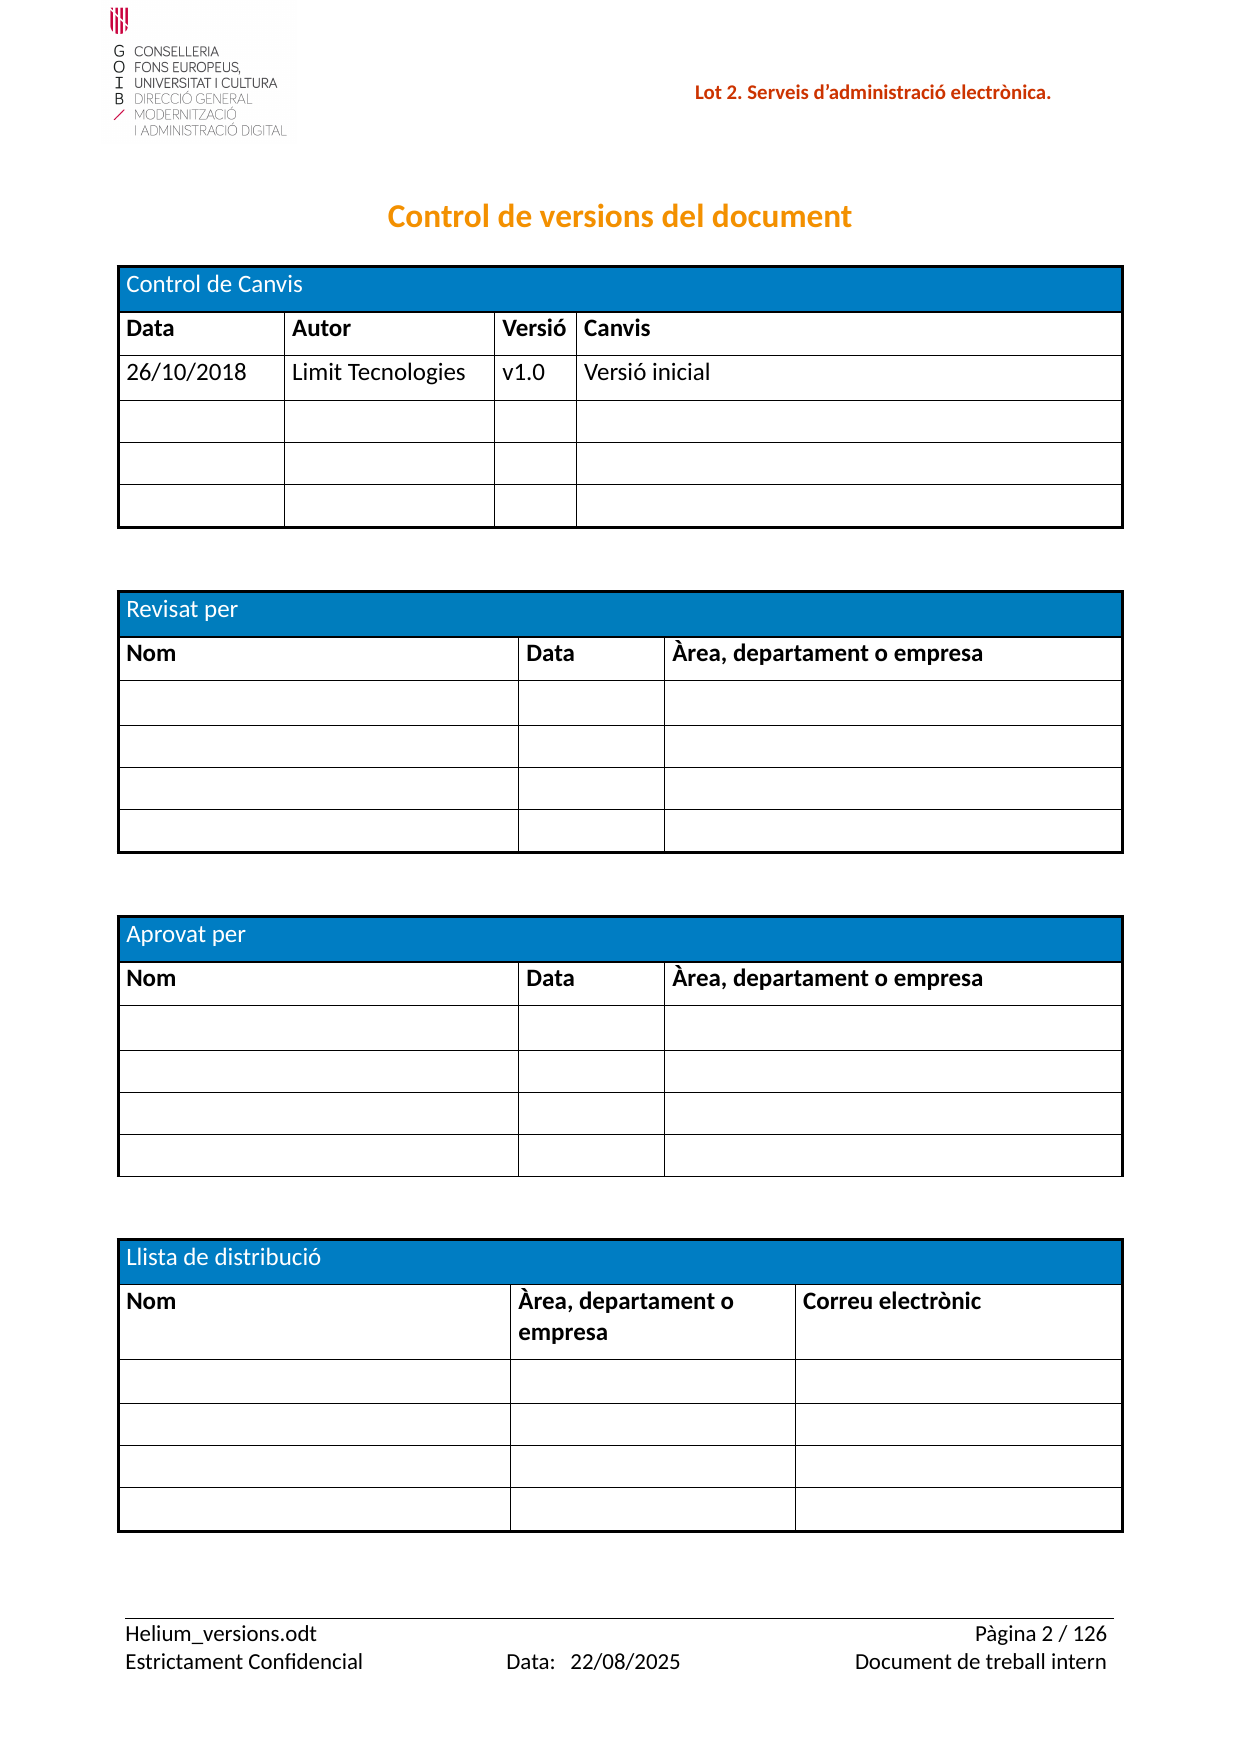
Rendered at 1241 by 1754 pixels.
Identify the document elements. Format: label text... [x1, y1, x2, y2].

table_cell [519, 1006, 664, 1049]
table_cell [665, 1093, 1121, 1134]
table_cell [511, 1404, 795, 1445]
table_cell [120, 681, 518, 724]
table_cell [511, 1488, 795, 1529]
table_cell [519, 1135, 664, 1176]
subtitle Control de versions del document [118, 195, 1122, 236]
table_cell Canvis [577, 313, 1121, 355]
table_cell [285, 401, 494, 442]
table_cell [495, 401, 576, 442]
table_cell [285, 485, 494, 526]
table_cell [120, 1446, 510, 1487]
table_cell [577, 401, 1121, 442]
table_header Control de Canvis [120, 268, 1121, 311]
table_cell Nom [120, 963, 518, 1005]
table_header Llista de distribució [120, 1241, 1121, 1284]
table_cell [519, 1051, 664, 1092]
table_cell [120, 726, 518, 767]
table_cell Autor [285, 313, 494, 355]
table_cell [120, 401, 284, 442]
table_cell [120, 485, 284, 526]
table_cell [665, 1006, 1121, 1049]
table_cell [120, 1093, 518, 1134]
table_cell Nom [120, 638, 518, 680]
table_cell [511, 1360, 795, 1403]
table_header Aprovat per [120, 918, 1121, 961]
table_cell [519, 810, 664, 851]
table_cell [577, 485, 1121, 526]
table_cell [120, 1006, 518, 1049]
table_cell [519, 681, 664, 724]
table_header Revisat per [120, 593, 1121, 636]
table_cell [665, 1051, 1121, 1092]
table_cell Versió [495, 313, 576, 355]
table_cell [495, 485, 576, 526]
table_cell [519, 1093, 664, 1134]
table_cell Àrea, departament o empresa [665, 638, 1121, 680]
table_cell [120, 1360, 510, 1403]
table_cell [796, 1446, 1121, 1487]
table_cell [665, 681, 1121, 724]
table_cell v1.0 [495, 356, 576, 399]
table_cell [120, 1051, 518, 1092]
table_cell [665, 1135, 1121, 1176]
table_cell Versió inicial [577, 356, 1121, 399]
table_cell [120, 1135, 518, 1176]
table_cell Àrea, departament o empresa [511, 1285, 795, 1359]
table_cell [120, 1404, 510, 1445]
table_cell Nom [120, 1285, 510, 1359]
table_cell [511, 1446, 795, 1487]
table_cell [120, 1488, 510, 1529]
table_cell Data [519, 963, 664, 1005]
table_cell Data [120, 313, 284, 355]
table_cell [519, 768, 664, 809]
table_cell [285, 443, 494, 484]
table_cell [577, 443, 1121, 484]
table_cell [665, 726, 1121, 767]
table_cell 26/10/2018 [120, 356, 284, 399]
table_cell Àrea, departament o empresa [665, 963, 1121, 1005]
table_cell [796, 1360, 1121, 1403]
table_cell [665, 768, 1121, 809]
picture [100, 0, 297, 144]
table_cell Limit Tecnologies [285, 356, 494, 399]
table_cell [495, 443, 576, 484]
table_cell [120, 443, 284, 484]
table_cell [519, 726, 664, 767]
table_cell Correu electrònic [796, 1285, 1121, 1359]
table_cell Data [519, 638, 664, 680]
table_cell [120, 810, 518, 851]
table_cell [120, 768, 518, 809]
table_cell [796, 1488, 1121, 1529]
table_cell [796, 1404, 1121, 1445]
table_cell [665, 810, 1121, 851]
